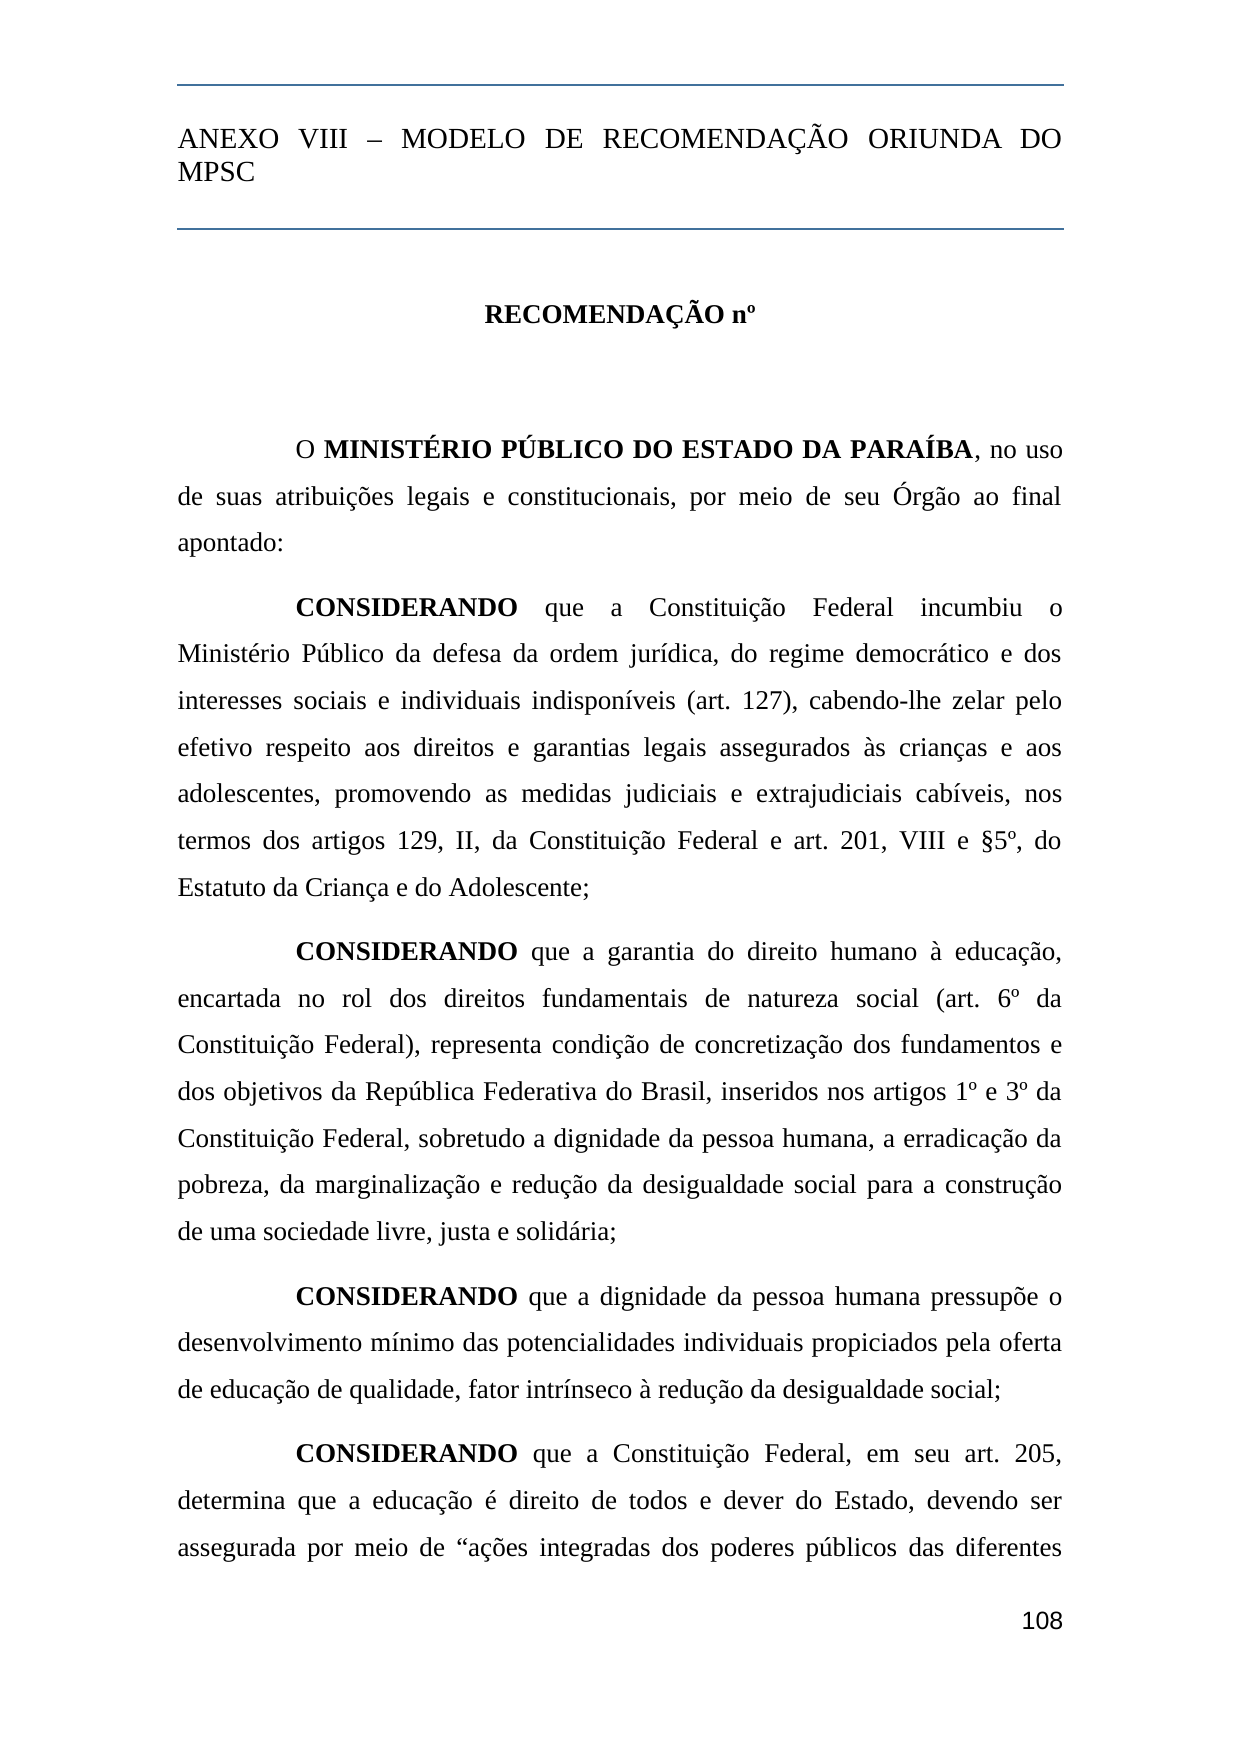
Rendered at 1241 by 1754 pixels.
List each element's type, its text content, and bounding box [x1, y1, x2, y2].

subtitle ANEXO VIII – MODELO DE RECOMENDAÇÃO ORIUNDA DO MPSC [177, 121, 1063, 188]
text CONSIDERANDO que a garantia do direito humano à educação, encartada no rol dos direitos fundamentais de natureza social (art. 6º da Constituição Federal), representa condição de concretização dos fundamentos e dos objetivos da República Federativa do Brasil, inseridos nos artigos 1º e 3º da Constituição Federal, sobretudo a dignidade da pessoa humana, a erradicação da pobreza, da marginalização e redução da desigualdade social para a construção de uma sociedade livre, justa e solidária; [177, 935, 1063, 1246]
text CONSIDERANDO que a dignidade da pessoa humana pressupõe o desenvolvimento mínimo das potencialidades individuais propiciados pela oferta de educação de qualidade, fator intrínseco à redução da desigualdade social; [177, 1280, 1063, 1404]
text O MINISTÉRIO PÚBLICO DO ESTADO DA PARAÍBA, no uso de suas atribuições legais e constitucionais, por meio de seu Órgão ao final apontado: [177, 433, 1063, 558]
text CONSIDERANDO que a Constituição Federal incumbiu o Ministério Público da defesa da ordem jurídica, do regime democrático e dos interesses sociais e individuais indisponíveis (art. 127), cabendo-lhe zelar pelo efetivo respeito aos direitos e garantias legais assegurados às crianças e aos adolescentes, promovendo as medidas judiciais e extrajudiciais cabíveis, nos termos dos artigos 129, II, da Constituição Federal e art. 201, VIII e §5º, do Estatuto da Criança e do Adolescente; [177, 591, 1063, 902]
text RECOMENDAÇÃO nº [177, 298, 1063, 329]
text CONSIDERANDO que a Constituição Federal, em seu art. 205, determina que a educação é direito de todos e dever do Estado, devendo ser assegurada por meio de “ações integradas dos poderes públicos das diferentes [177, 1437, 1063, 1562]
